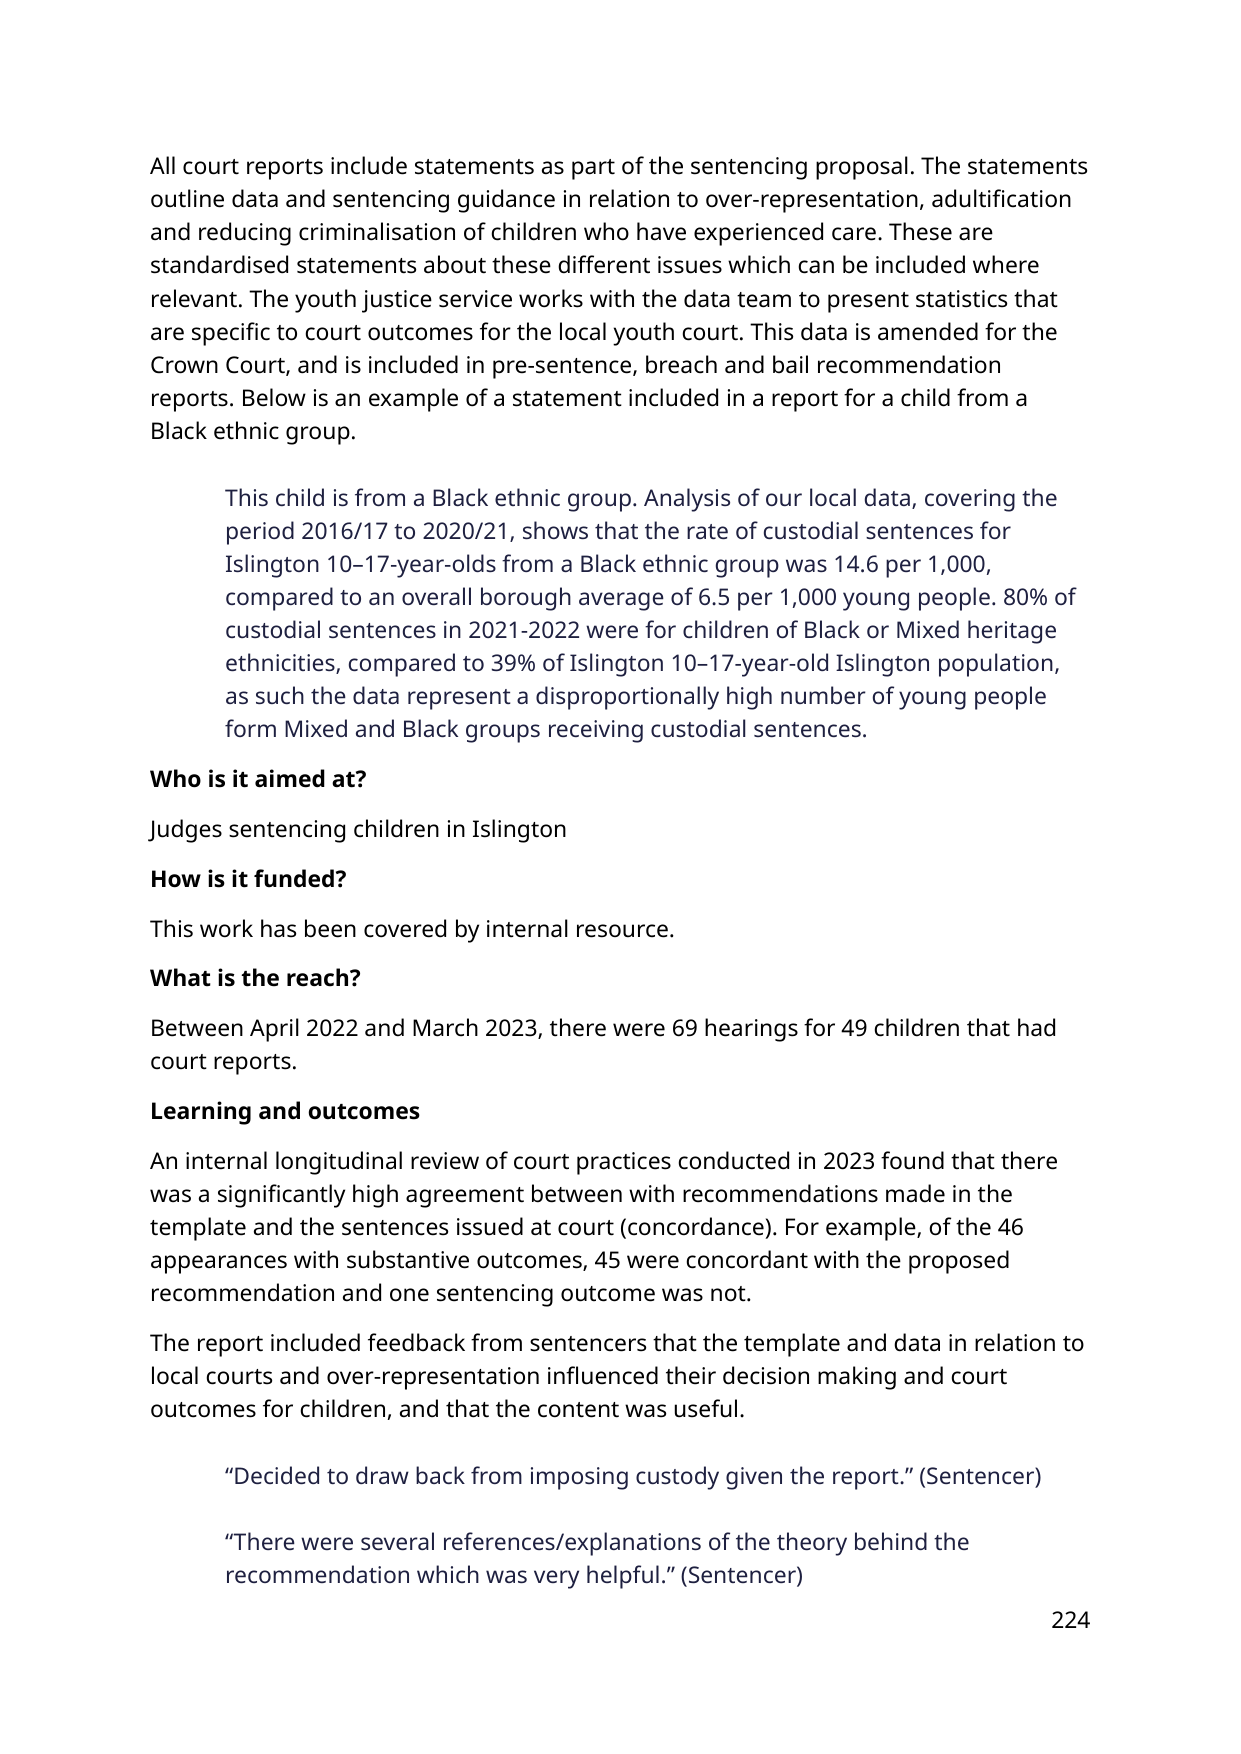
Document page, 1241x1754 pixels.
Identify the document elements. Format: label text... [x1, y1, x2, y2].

text “Decided to draw back from imposing custody given the report.” (Sentencer) [225, 1460, 1090, 1491]
text This work has been covered by internal resource. [150, 912, 1090, 944]
text Judges sentencing children in Islington [150, 813, 1090, 844]
text The report included feedback from sentencers that the template and data in relation to local courts and over-representation influenced their decision making and court outcomes for children, and that the content was useful. [150, 1327, 1090, 1424]
text What is the reach? [150, 962, 1090, 993]
text Learning and outcomes [150, 1095, 1090, 1126]
text How is it funded? [150, 863, 1090, 894]
text Between April 2022 and March 2023, there were 69 hearings for 49 children that had court reports. [150, 1012, 1090, 1076]
text All court reports include statements as part of the sentencing proposal. The statements outline data and sentencing guidance in relation to over-representation, adultification and reducing criminalisation of children who have experienced care. These are standardised statements about these different issues which can be included where relevant. The youth justice service works with the data team to present statistics that are specific to court outcomes for the local youth court. This data is amended for the Crown Court, and is included in pre-sentence, breach and bail recommendation reports. Below is an example of a statement included in a report for a child from a Black ethnic group. [150, 150, 1090, 446]
text “There were several references/explanations of the theory behind the recommendation which was very helpful.” (Sentencer) [225, 1526, 1090, 1591]
text An internal longitudinal review of court practices conducted in 2023 found that there was a significantly high agreement between with recommendations made in the template and the sentences issued at court (concordance). For example, of the 46 appearances with substantive outcomes, 45 were concordant with the proposed recommendation and one sentencing outcome was not. [150, 1145, 1090, 1308]
text This child is from a Black ethnic group. Analysis of our local data, covering the period 2016/17 to 2020/21, shows that the rate of custodial sentences for Islington 10–17-year-olds from a Black ethnic group was 14.6 per 1,000, compared to an overall borough average of 6.5 per 1,000 young people. 80% of custodial sentences in 2021-2022 were for children of Black or Mixed heritage ethnicities, compared to 39% of Islington 10–17-year-old Islington population, as such the data represent a disproportionally high number of young people form Mixed and Black groups receiving custodial sentences. [225, 481, 1090, 744]
text Who is it aimed at? [150, 763, 1090, 794]
